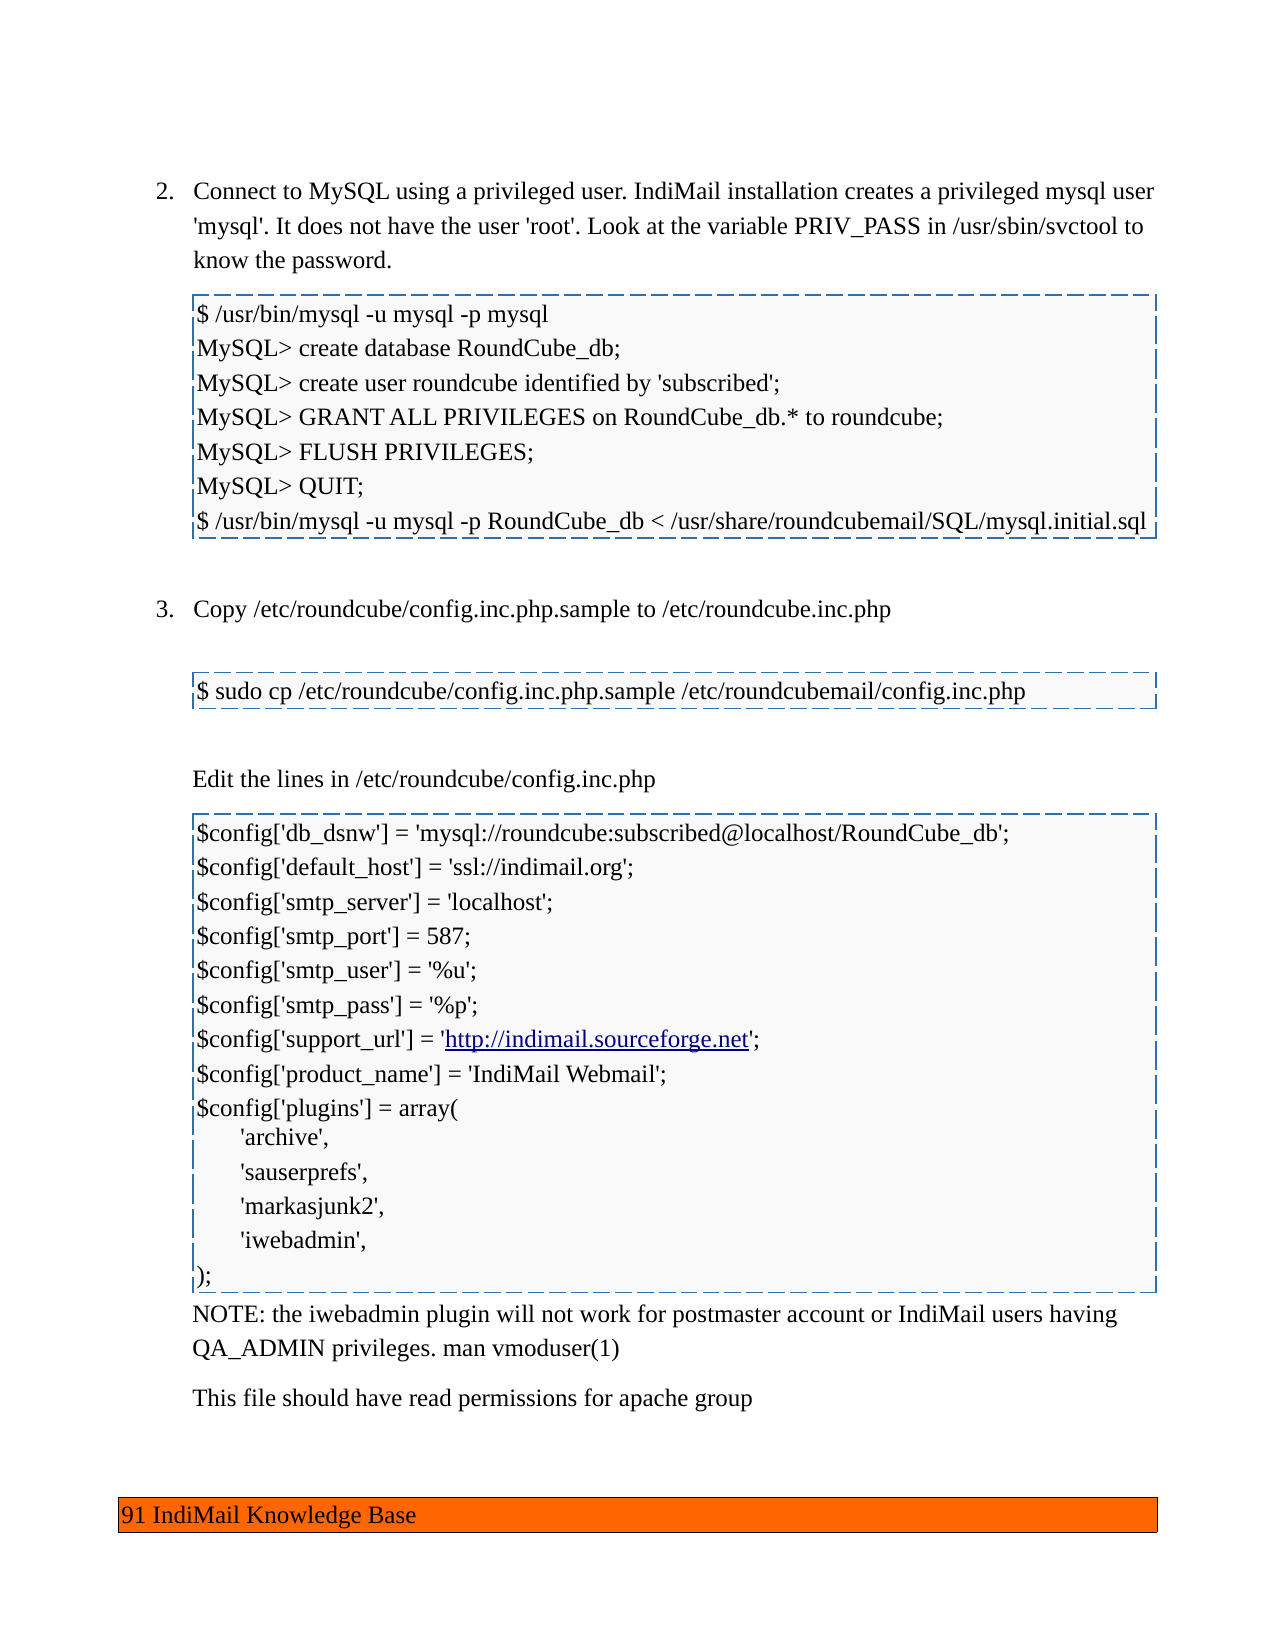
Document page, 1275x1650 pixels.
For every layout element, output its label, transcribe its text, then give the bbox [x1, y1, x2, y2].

text ); [192, 1256, 1157, 1293]
text MySQL> create user roundcube identified by 'subscribed'; [192, 363, 1157, 397]
list Connect to MySQL using a privileged user. IndiMail installation creates a privileged mysql user 'mysql'. It does not have the user 'root'. Look at the variable PRIV_PASS in /usr/sbin/svctool to know the password. [156, 176, 1157, 274]
text Edit the lines in /etc/roundcube/config.inc.php [192, 764, 1157, 793]
text 'markasjunk2', [192, 1187, 1157, 1220]
text MySQL> GRANT ALL PRIVILEGES on RoundCube_db.* to roundcube; [192, 398, 1157, 431]
text 'sauserprefs', [192, 1152, 1157, 1185]
text This file should have read permissions for apache group [192, 1383, 1157, 1411]
list Copy /etc/roundcube/config.inc.php.sample to /etc/roundcube.inc.php [156, 594, 1157, 622]
text $config['smtp_pass'] = '%p'; [192, 986, 1157, 1019]
text $config['smtp_server'] = 'localhost'; [192, 882, 1157, 915]
text MySQL> create database RoundCube_db; [192, 329, 1157, 362]
text $config['smtp_user'] = '%u'; [192, 951, 1157, 984]
text 'archive', [192, 1118, 1157, 1151]
text $config['plugins'] = array( [192, 1089, 1157, 1118]
text $config['support_url'] = 'http://indimail.sourceforge.net'; [192, 1020, 1157, 1053]
text 'iwebadmin', [192, 1221, 1157, 1254]
text $ sudo cp /etc/roundcube/config.inc.php.sample /etc/roundcubemail/config.inc.php [192, 672, 1157, 709]
text $config['smtp_port'] = 587; [192, 917, 1157, 950]
text $config['db_dsnw'] = 'mysql://roundcube:subscribed@localhost/RoundCube_db'; [192, 813, 1157, 846]
text $ /usr/bin/mysql -u mysql -p RoundCube_db < /usr/share/roundcubemail/SQL/mysql.initial.sql [192, 501, 1157, 539]
text MySQL> QUIT; [192, 467, 1157, 500]
text $config['default_host'] = 'ssl://indimail.org'; [192, 848, 1157, 881]
text NOTE: the iwebadmin plugin will not work for postmaster account or IndiMail users having QA_ADMIN privileges. man vmoduser(1) [192, 1299, 1157, 1362]
text $config['product_name'] = 'IndiMail Webmail'; [192, 1054, 1157, 1088]
text $ /usr/bin/mysql -u mysql -p mysql [192, 294, 1157, 328]
text MySQL> FLUSH PRIVILEGES; [192, 432, 1157, 466]
